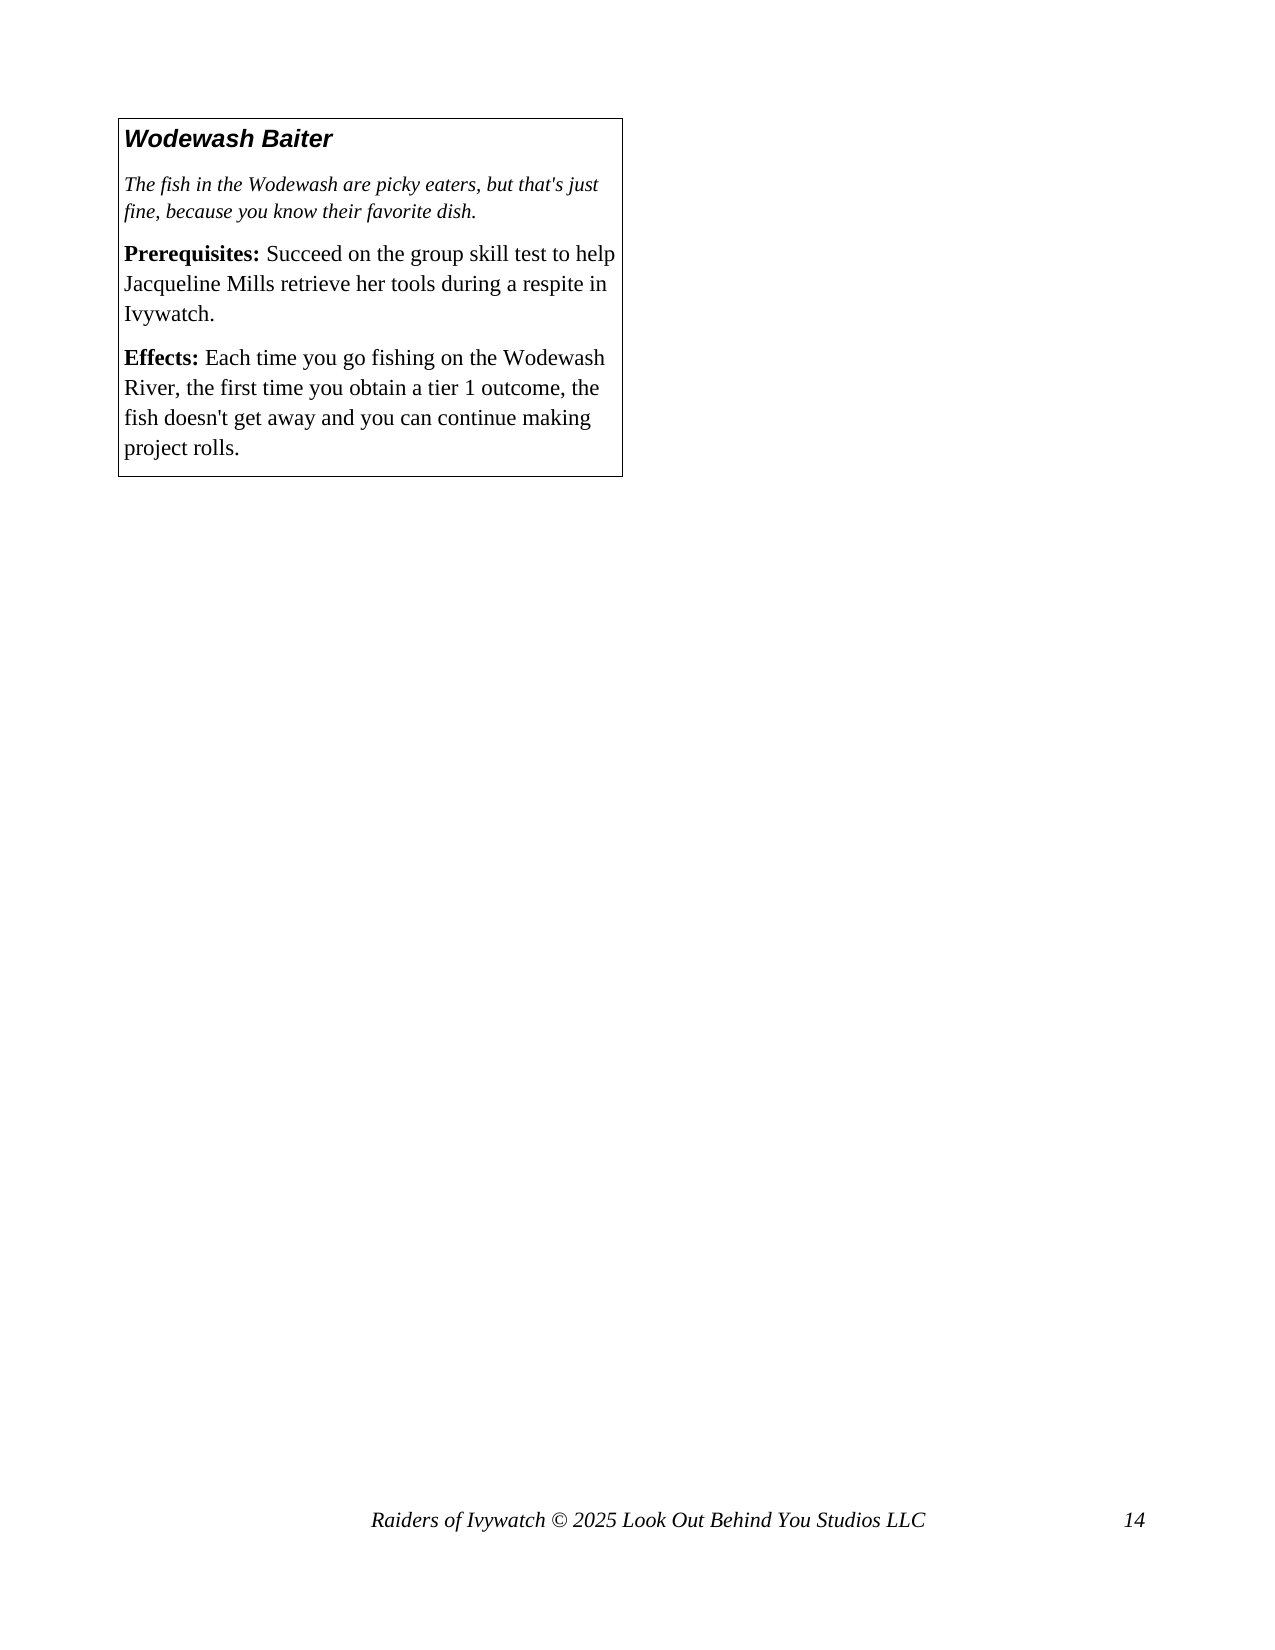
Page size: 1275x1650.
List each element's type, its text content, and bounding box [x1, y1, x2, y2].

table_header Wodewash Baiter The fish in the Wodewash are picky eaters, but that's just fine, because you know their favorite dish. Prerequisites: Succeed on the group skill test to help Jacqueline Mills retrieve her tools during a respite in Ivywatch. Effects: Each time you go fishing on the Wodewash River, the first time you obtain a tier 1 outcome, the fish doesn't get away and you can continue making project rolls. [119, 119, 622, 476]
